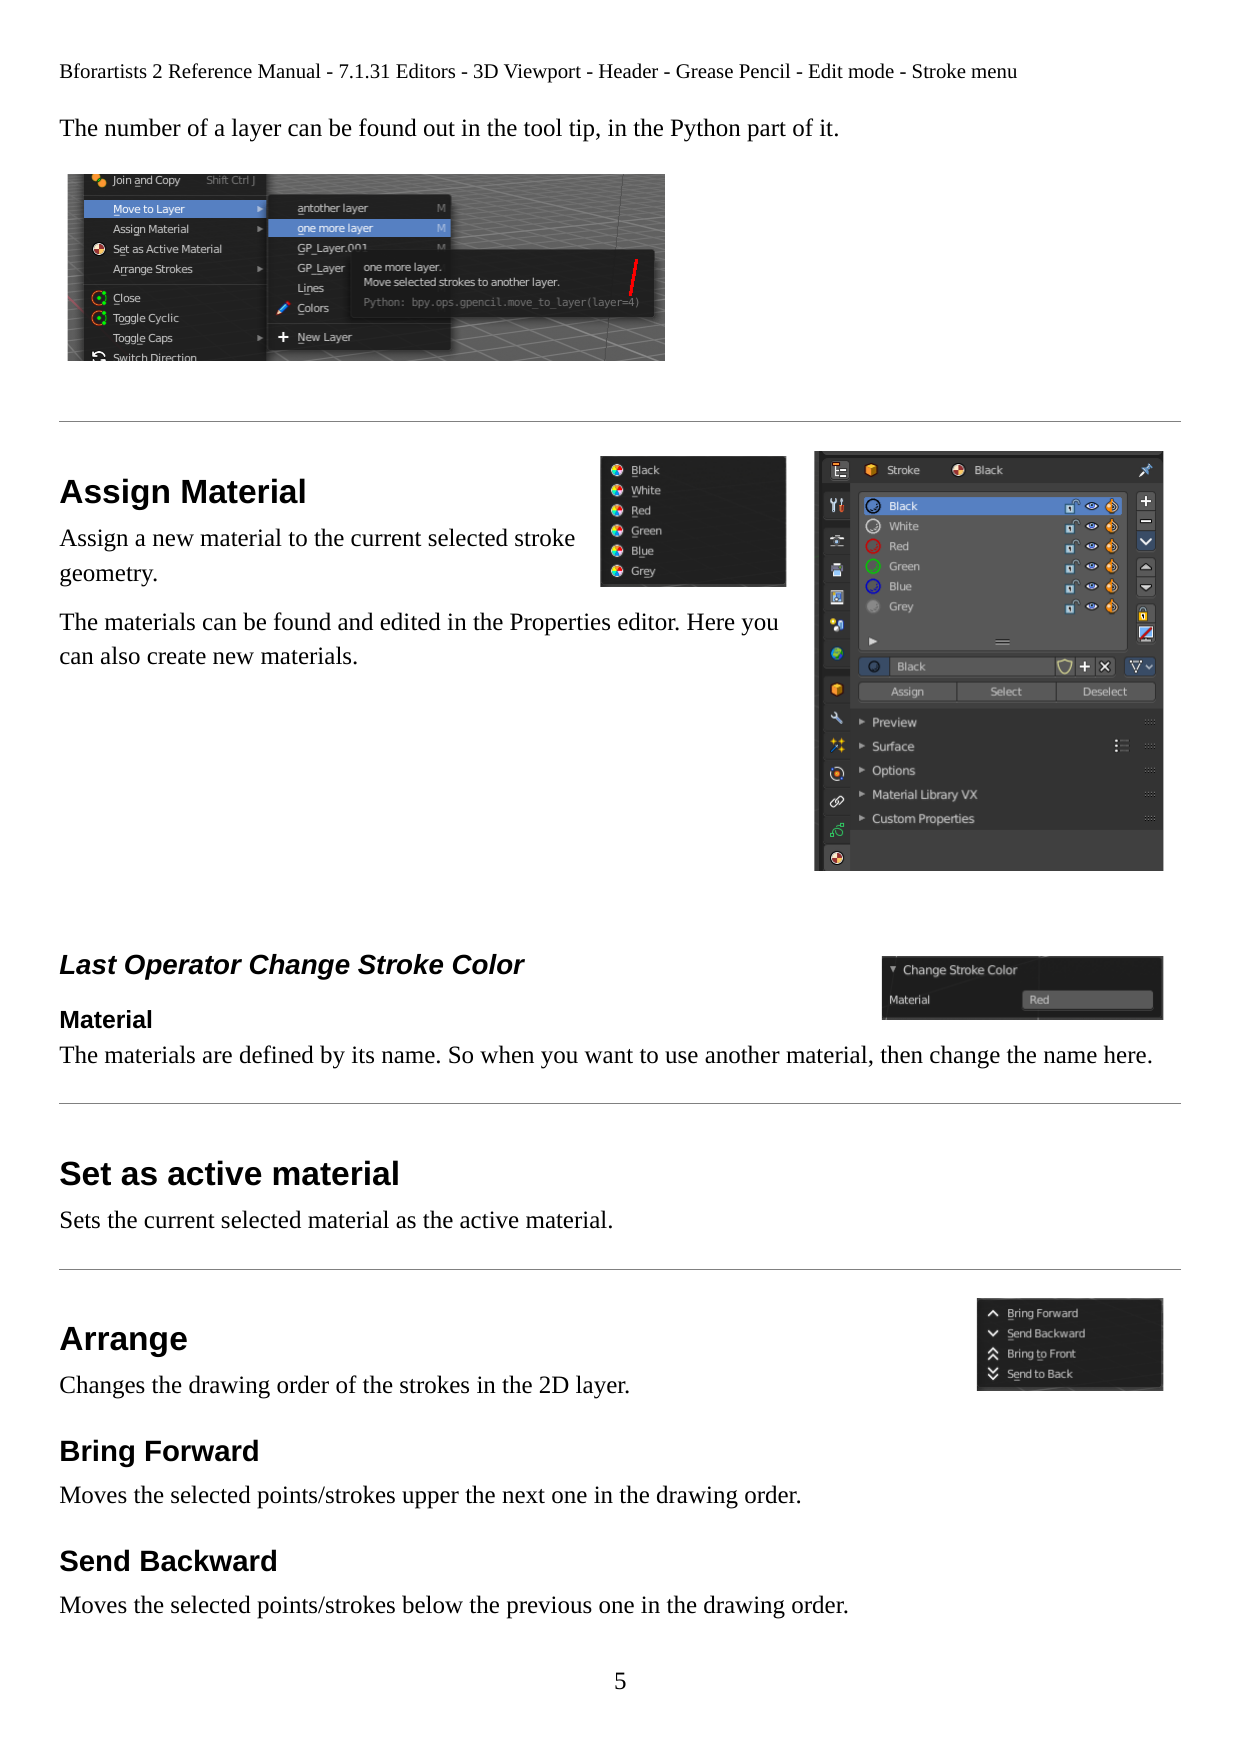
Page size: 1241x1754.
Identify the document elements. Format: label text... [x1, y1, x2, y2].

subtitle [1164, 1319, 1181, 1358]
text [787, 523, 814, 586]
picture [976, 1298, 1164, 1391]
picture [814, 451, 1164, 871]
text The materials can be found and edited in the Properties editor. Here you can also create new materials. [59, 607, 814, 670]
text The materials are defined by its name. So when you want to use another material, then change the name here. [59, 1040, 1181, 1068]
subtitle [787, 472, 814, 511]
text Changes the drawing order of the strokes in the 2D layer. [59, 1370, 1181, 1399]
picture [67, 174, 665, 361]
subtitle Arrange [59, 1319, 976, 1358]
subtitle Send Backward [59, 1544, 1181, 1577]
text Moves the selected points/strokes upper the next one in the drawing order. [59, 1480, 1181, 1509]
subtitle Set as active material [59, 1154, 1181, 1192]
subtitle Assign Material [59, 472, 600, 511]
subtitle Bring Forward [59, 1434, 1181, 1467]
text Assign a new material to the current selected stroke geometry. [59, 523, 600, 586]
subtitle [1164, 472, 1181, 511]
text Sets the current selected material as the active material. [59, 1205, 1181, 1234]
picture [600, 456, 787, 587]
subtitle Material [59, 1005, 1181, 1033]
text The number of a layer can be found out in the tool tip, in the Python part of it. [59, 113, 1181, 141]
text Moves the selected points/strokes below the previous one in the drawing order. [59, 1590, 1181, 1619]
picture [881, 956, 1164, 1020]
subtitle Last Operator Change Stroke Color [59, 948, 1181, 980]
